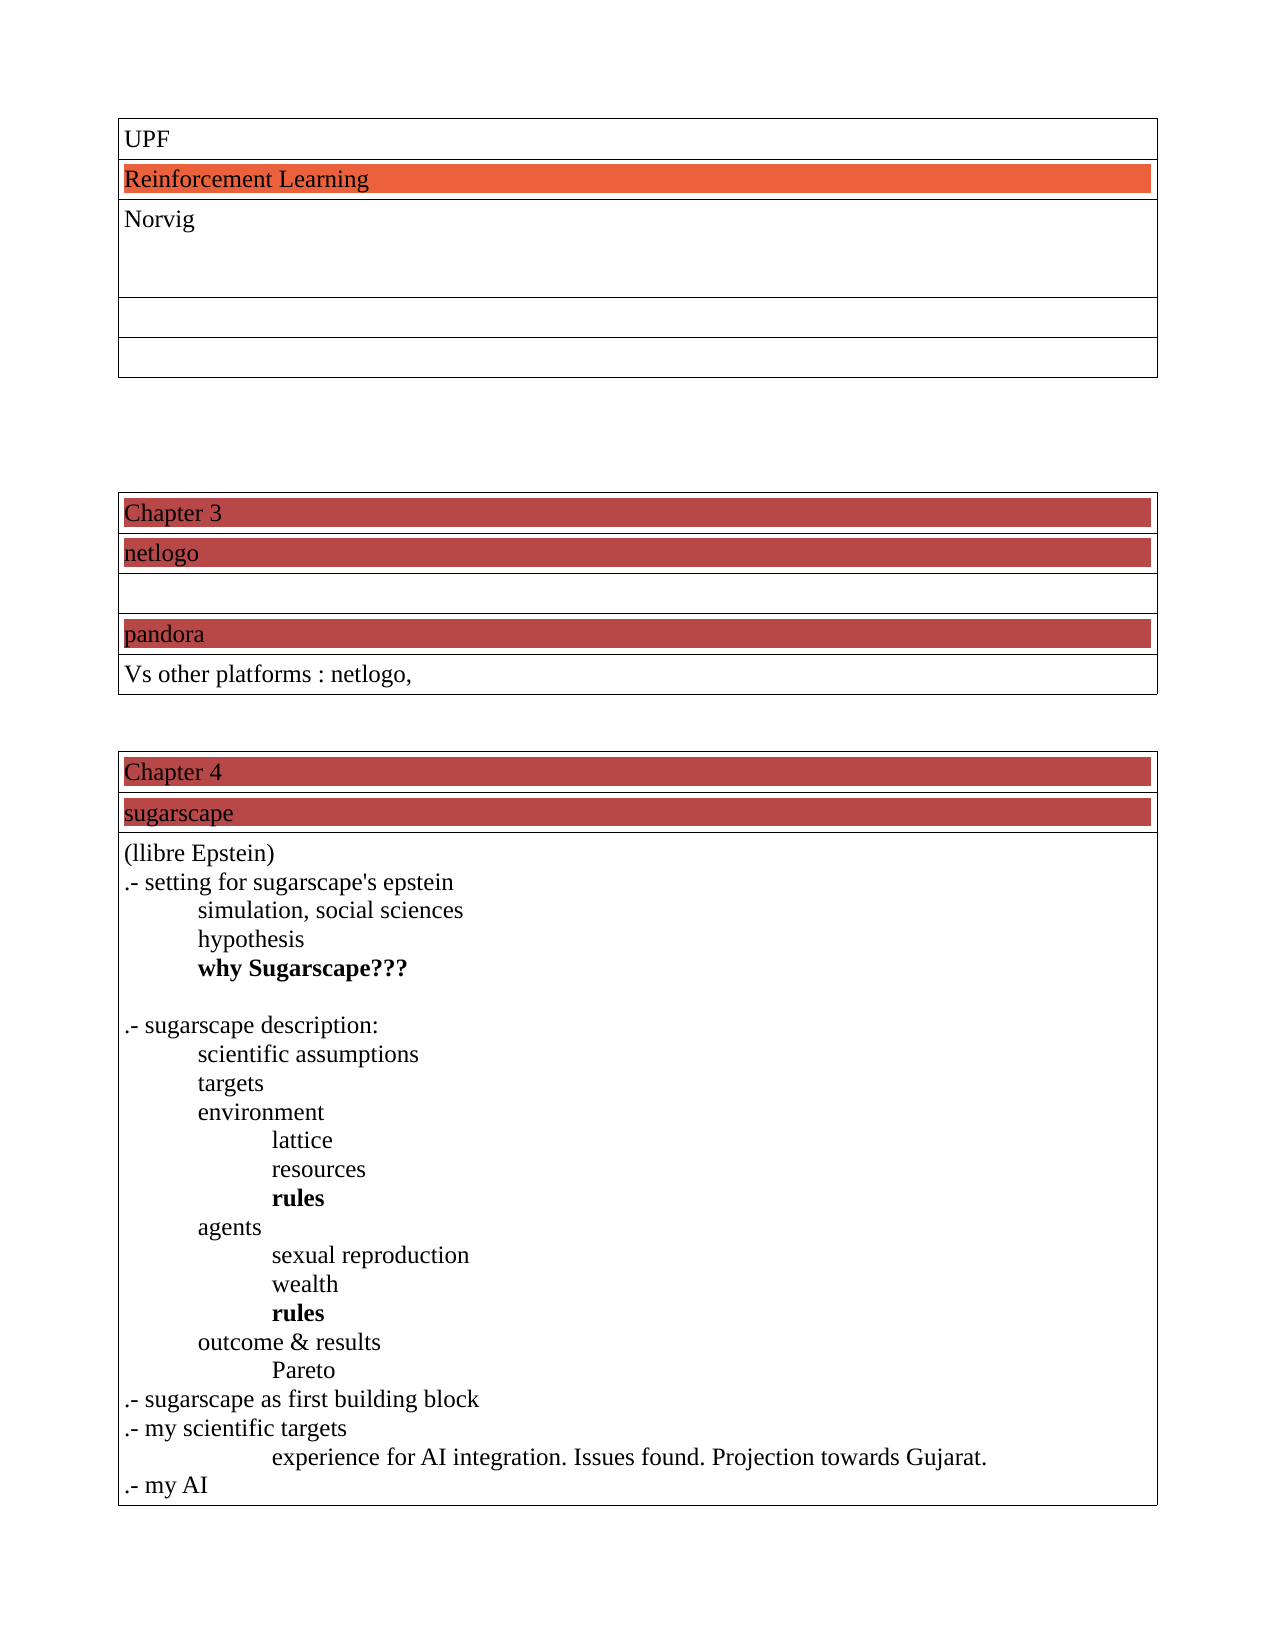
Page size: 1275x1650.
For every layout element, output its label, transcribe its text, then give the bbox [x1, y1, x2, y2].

table_cell sugarscape [119, 793, 1157, 832]
table_cell UPF [119, 119, 1157, 158]
table_cell Vs other platforms : netlogo, [119, 655, 1157, 694]
table_cell (llibre Epstein) .- setting for sugarscape's epstein simulation, social sciences hypothesis why Sugarscape??? .- sugarscape description: scientific assumptions targets environment lattice resources rules agents sexual reproduction wealth rules outcome & results Pareto .- sugarscape as first building block .- my scientific targets experience for AI integration. Issues found. Projection towards Gujarat. .- my AI [119, 833, 1157, 1505]
table_cell [119, 338, 1157, 377]
table_cell Norvig [119, 200, 1157, 297]
table_header Chapter 3 [119, 493, 1157, 533]
table_cell Reinforcement Learning [119, 160, 1157, 199]
table_header Chapter 4 [119, 752, 1157, 792]
table_cell [119, 298, 1157, 337]
table_cell pandora [119, 614, 1157, 653]
table_cell [119, 574, 1157, 613]
table_cell netlogo [119, 534, 1157, 573]
